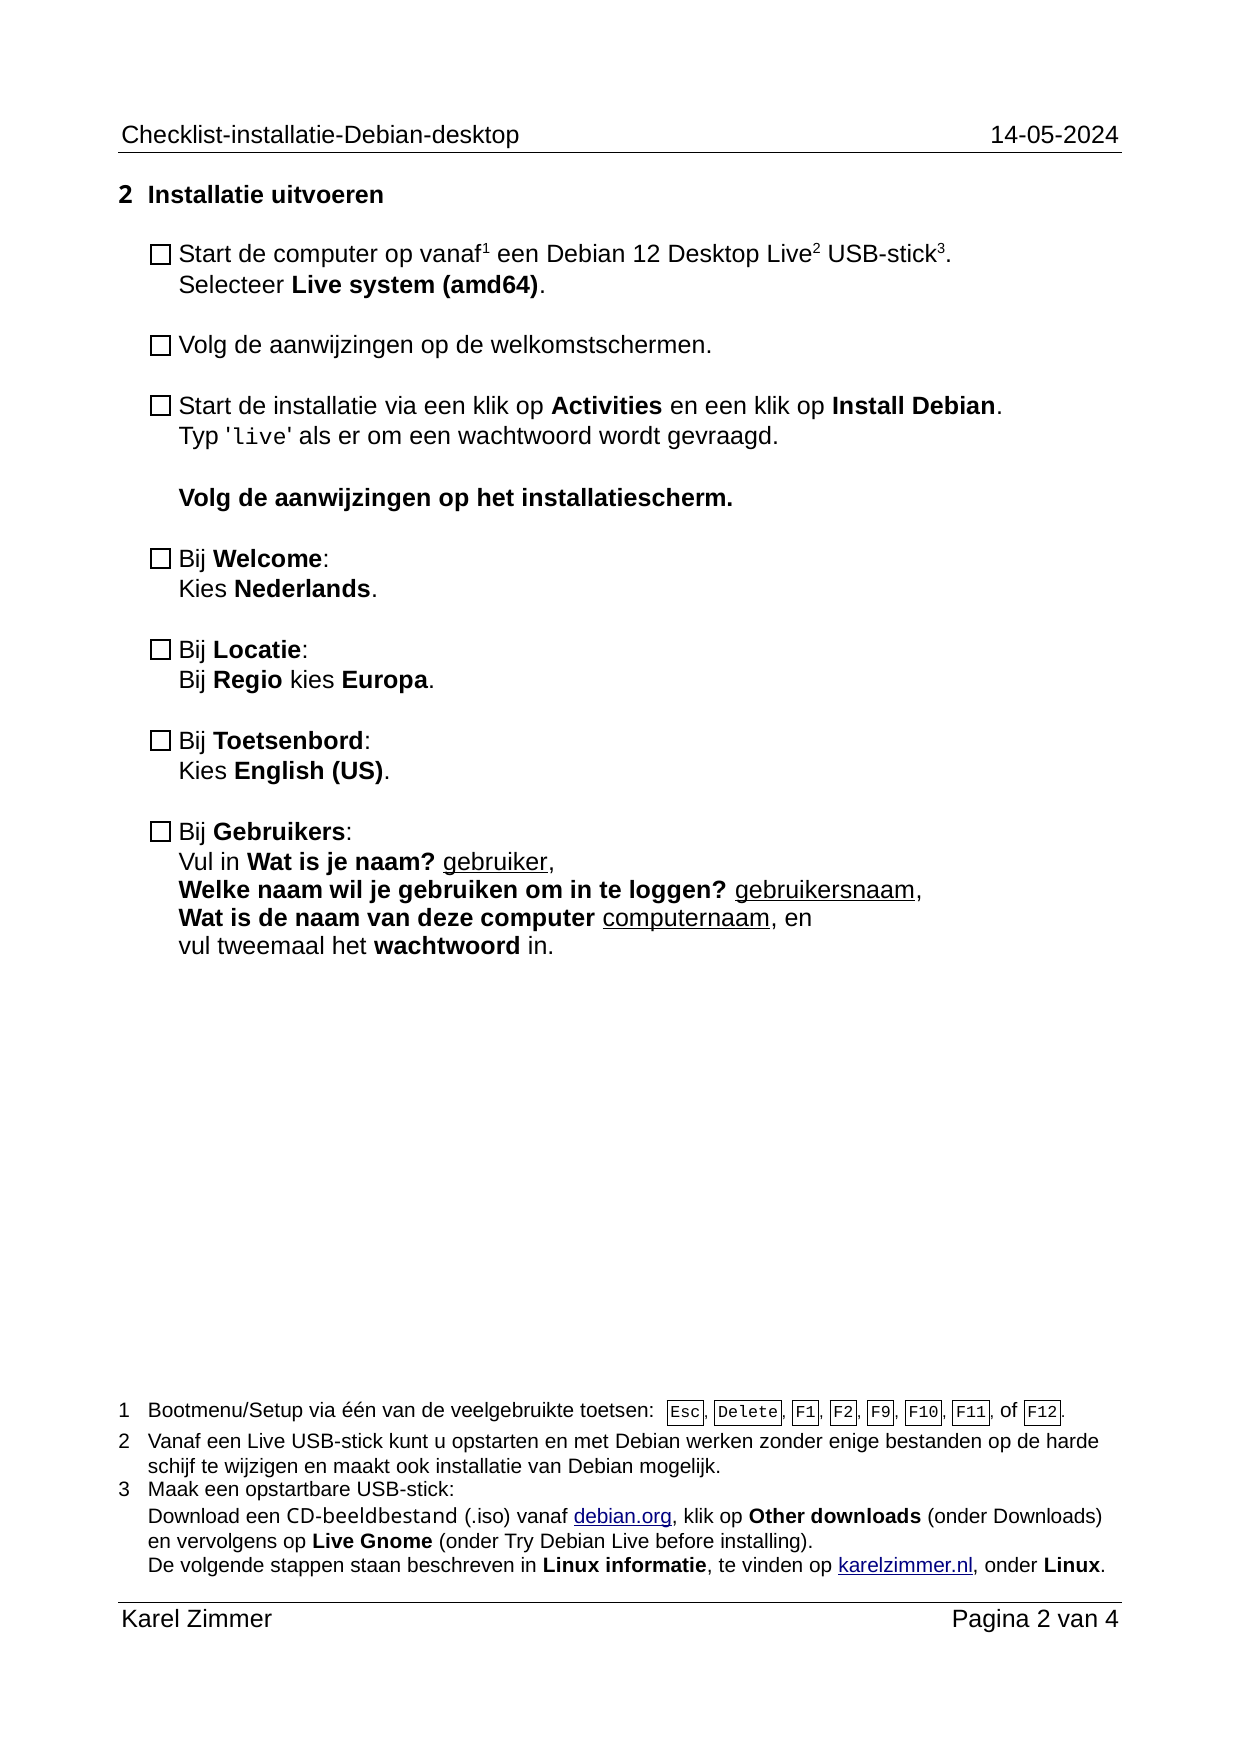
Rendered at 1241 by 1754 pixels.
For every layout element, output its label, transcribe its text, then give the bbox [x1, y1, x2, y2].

table_cell [118, 330, 142, 360]
table_cell Bij Toetsenbord: [177, 726, 1122, 756]
table_cell [118, 695, 142, 726]
table_cell [142, 756, 177, 786]
table_cell [177, 360, 1122, 391]
table_cell Bij Locatie: [177, 635, 1122, 665]
table_cell [177, 695, 1122, 726]
table_cell [177, 786, 1122, 817]
table_cell [142, 574, 177, 604]
table_cell [118, 360, 142, 391]
table_cell [118, 574, 142, 604]
table_cell [142, 665, 177, 695]
table_cell [142, 330, 177, 360]
table_cell [142, 726, 177, 756]
table_cell [118, 269, 142, 300]
table_cell [118, 756, 142, 786]
table_cell [142, 604, 177, 635]
table_cell [118, 604, 142, 635]
table_cell [142, 847, 177, 961]
table_cell [118, 544, 142, 574]
table_cell [142, 421, 177, 453]
table_cell Typ 'live' als er om een wachtwoord wordt gevraagd. [177, 421, 1122, 453]
table_cell Vul in Wat is je naam? gebruiker, Welke naam wil je gebruiken om in te loggen? gebruikersnaam, Wat is de naam van deze computer computernaam, en vul tweemaal het wachtwoord in. [177, 847, 1122, 961]
table_cell [177, 300, 1122, 330]
table_cell Bij Regio kies Europa. [177, 665, 1122, 695]
table_cell Selecteer Live system (amd64). [177, 269, 1122, 300]
table_cell [118, 786, 142, 817]
table_cell [142, 514, 177, 544]
table_cell [118, 817, 142, 847]
table_cell [177, 514, 1122, 544]
table_cell [118, 665, 142, 695]
table_cell [142, 786, 177, 817]
table_cell [118, 514, 142, 544]
table_cell [142, 695, 177, 726]
table_header Start de computer op vanaf een Debian 12 Desktop Live USB-stick. [177, 239, 1122, 269]
table_cell [118, 635, 142, 665]
table_cell [177, 604, 1122, 635]
table_cell [142, 483, 177, 513]
table_cell Volg de aanwijzingen op het installatiescherm. [177, 483, 1122, 513]
table_cell [142, 269, 177, 300]
table_cell Kies Nederlands. [177, 574, 1122, 604]
table_cell [118, 391, 142, 421]
table_cell [142, 817, 177, 847]
table_cell [142, 391, 177, 421]
table_cell [142, 360, 177, 391]
table_cell [142, 635, 177, 665]
table_cell [118, 453, 142, 483]
table_cell [177, 453, 1122, 483]
table_cell [118, 421, 142, 453]
table_cell [118, 300, 142, 330]
table_cell [142, 544, 177, 574]
table_cell Kies English (US). [177, 756, 1122, 786]
table_cell Start de installatie via een klik op Activities en een klik op Install Debian. [177, 391, 1122, 421]
table_header [118, 239, 142, 269]
table_cell Volg de aanwijzingen op de welkomstschermen. [177, 330, 1122, 360]
table_cell [118, 847, 142, 961]
list Installatie uitvoeren [118, 177, 1122, 211]
table_cell [142, 300, 177, 330]
table_cell [118, 726, 142, 756]
table_cell Bij Welcome: [177, 544, 1122, 574]
table_header [142, 239, 177, 269]
table_cell Bij Gebruikers: [177, 817, 1122, 847]
table_cell [142, 453, 177, 483]
table_cell [118, 483, 142, 513]
